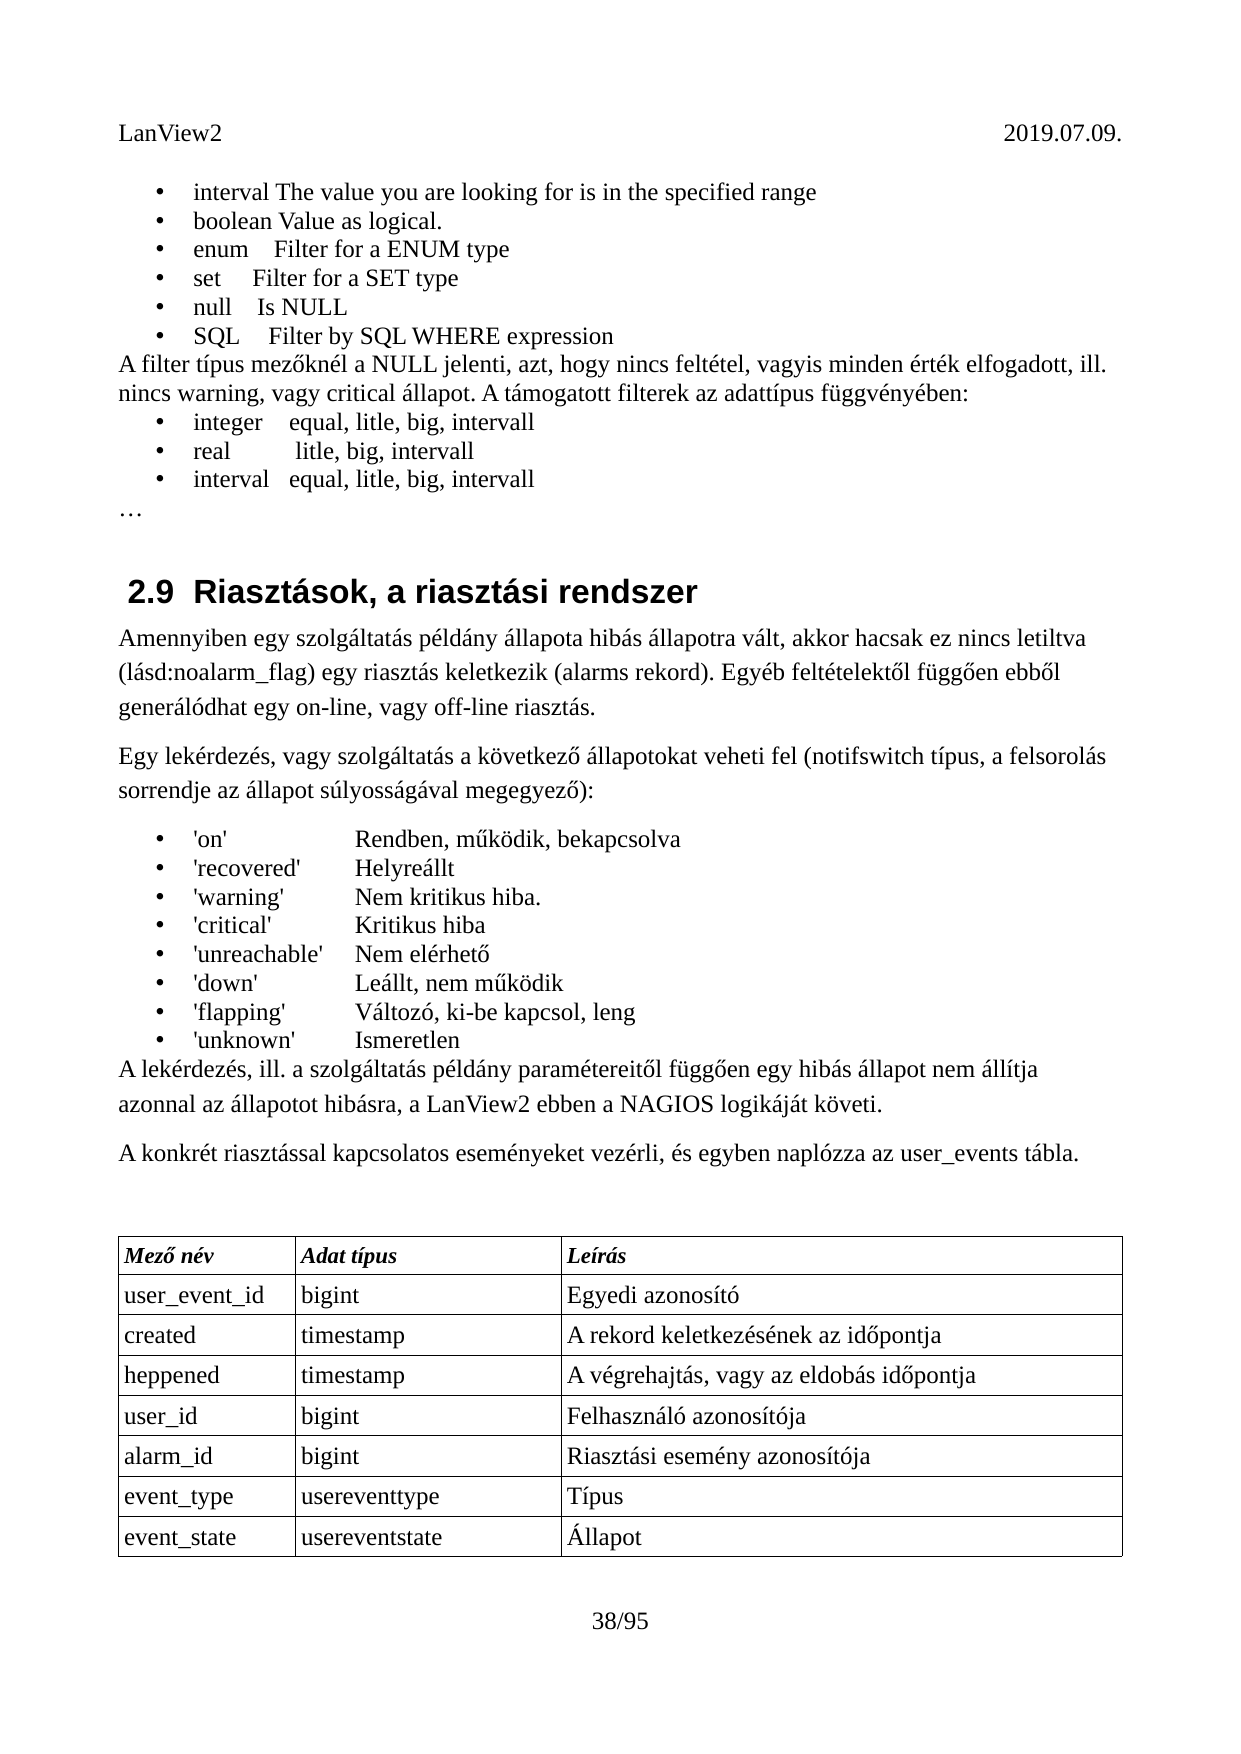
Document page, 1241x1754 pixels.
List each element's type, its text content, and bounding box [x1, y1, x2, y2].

text A lekérdezés, ill. a szolgáltatás példány paramétereitől függően egy hibás állapot nem állítja azonnal az állapotot hibásra, a LanView2 ebben a NAGIOS logikáját követi. [118, 1054, 1122, 1118]
table_cell A végrehajtás, vagy az eldobás időpontja [562, 1356, 1122, 1395]
list 'on' Rendben, működik, bekapcsolva [156, 824, 1122, 853]
table_cell Felhasználó azonosítója [562, 1396, 1122, 1435]
table_cell timestamp [296, 1356, 561, 1395]
list null Is NULL [156, 292, 1122, 321]
list 'unknown' Ismeretlen [156, 1026, 1122, 1054]
list interval equal, litle, big, intervall [156, 464, 1122, 493]
list integer equal, litle, big, intervall [156, 407, 1122, 436]
table_cell event_type [119, 1477, 295, 1516]
table_cell event_state [119, 1517, 295, 1556]
list 'critical' Kritikus hiba [156, 911, 1122, 939]
list enum Filter for a ENUM type [156, 234, 1122, 263]
table_cell usereventtype [296, 1477, 561, 1516]
table_cell timestamp [296, 1315, 561, 1354]
list 'unreachable' Nem elérhető [156, 939, 1122, 968]
list 'down' Leállt, nem működik [156, 968, 1122, 997]
list 'flapping' Változó, ki-be kapcsol, leng [156, 997, 1122, 1026]
list 'warning' Nem kritikus hiba. [156, 882, 1122, 911]
table_cell bigint [296, 1436, 561, 1476]
list boolean Value as logical. [156, 206, 1122, 234]
table_cell Állapot [562, 1517, 1122, 1556]
list interval The value you are looking for is in the specified range [156, 177, 1122, 206]
table_header Adat típus [296, 1237, 561, 1274]
list set Filter for a SET type [156, 263, 1122, 292]
table_cell usereventstate [296, 1517, 561, 1556]
list SQL Filter by SQL WHERE expression [156, 321, 1122, 349]
table_header Leírás [562, 1237, 1122, 1274]
subtitle Riasztások, a riasztási rendszer [118, 572, 1122, 610]
table_cell alarm_id [119, 1436, 295, 1476]
table_cell bigint [296, 1396, 561, 1435]
table_header Mező név [119, 1237, 295, 1274]
text Amennyiben egy szolgáltatás példány állapota hibás állapotra vált, akkor hacsak ez nincs letiltva (lásd:noalarm_flag) egy riasztás keletkezik (alarms rekord). Egyéb feltételektől függően ebből generálódhat egy on-line, vagy off-line riasztás. [118, 623, 1122, 721]
table_cell Típus [562, 1477, 1122, 1516]
table_cell Riasztási esemény azonosítója [562, 1436, 1122, 1476]
text A filter típus mezőknél a NULL jelenti, azt, hogy nincs feltétel, vagyis minden érték elfogadott, ill. nincs warning, vagy critical állapot. A támogatott filterek az adattípus függvényében: [118, 349, 1122, 407]
table_cell user_id [119, 1396, 295, 1435]
table_cell user_event_id [119, 1275, 295, 1314]
text … [118, 493, 1122, 522]
table_cell created [119, 1315, 295, 1354]
table_cell Egyedi azonosító [562, 1275, 1122, 1314]
table_cell bigint [296, 1275, 561, 1314]
table_cell heppened [119, 1356, 295, 1395]
text A konkrét riasztással kapcsolatos eseményeket vezérli, és egyben naplózza az user_events tábla. [118, 1138, 1122, 1167]
table_cell A rekord keletkezésének az időpontja [562, 1315, 1122, 1354]
text Egy lekérdezés, vagy szolgáltatás a következő állapotokat veheti fel (notifswitch típus, a felsorolás sorrendje az állapot súlyosságával megegyező): [118, 741, 1122, 804]
list real litle, big, intervall [156, 436, 1122, 464]
list 'recovered' Helyreállt [156, 853, 1122, 882]
